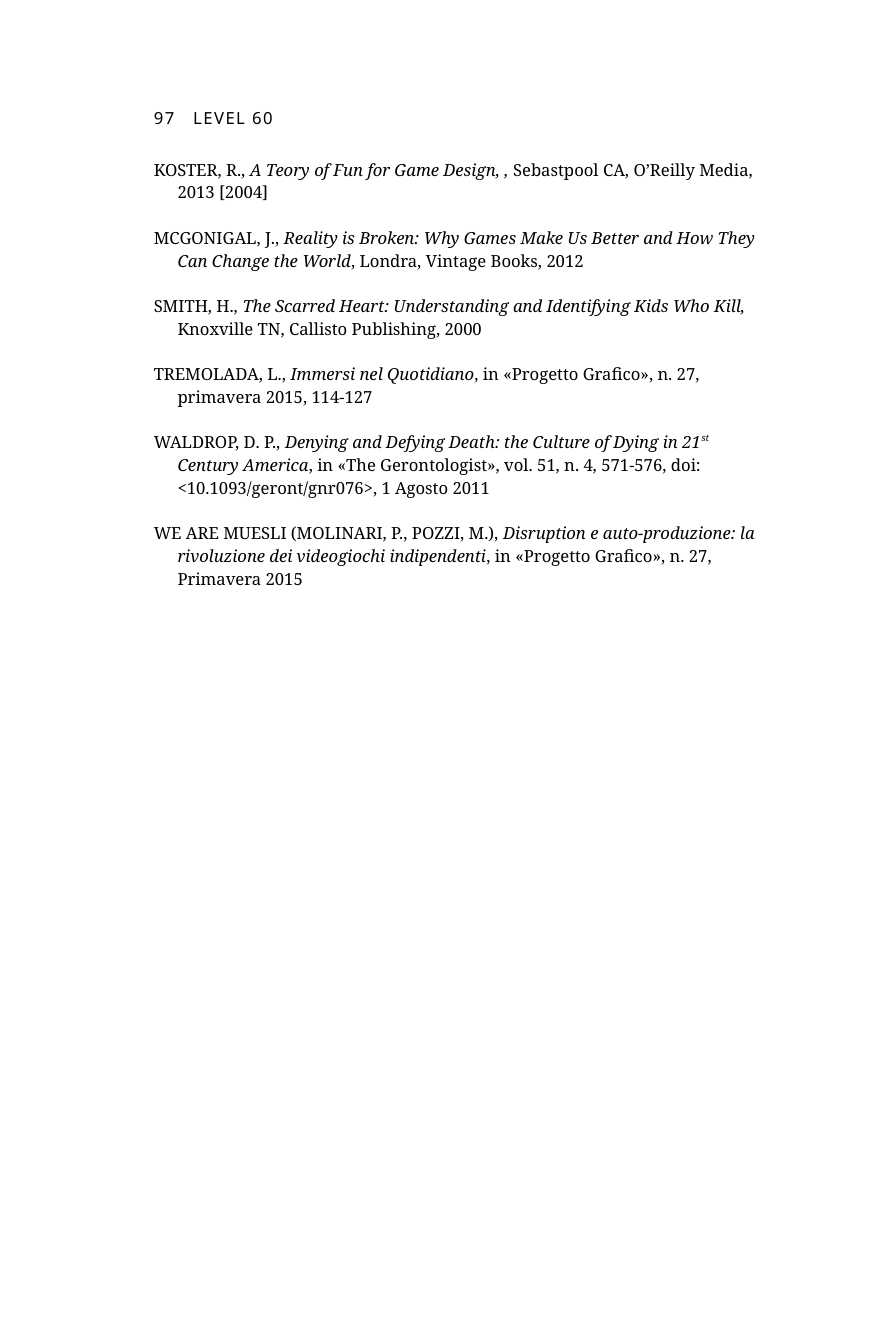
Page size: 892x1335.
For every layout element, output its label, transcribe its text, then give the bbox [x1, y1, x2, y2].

text SMITH, H., The Scarred Heart: Understanding and Identifying Kids Who Kill, Knoxville TN, Callisto Publishing, 2000 [153, 295, 768, 340]
text TREMOLADA, L., Immersi nel Quotidiano, in «Progetto Grafico», n. 27, primavera 2015, 114-127 [153, 363, 768, 408]
text WE ARE MUESLI (MOLINARI, P., POZZI, M.), Disruption e auto-produzione: la rivoluzione dei videogiochi indipendenti, in «Progetto Grafico», n. 27, Primavera 2015 [153, 522, 768, 590]
text MCGONIGAL, J., Reality is Broken: Why Games Make Us Better and How They Can Change the World, Londra, Vintage Books, 2012 [153, 227, 768, 272]
text WALDROP, D. P., Denying and Defying Death: the Culture of Dying in 21st Century America, in «The Gerontologist», vol. 51, n. 4, 571-576, doi: <10.1093/geront/gnr076>, 1 Agosto 2011 [153, 431, 768, 499]
text KOSTER, R., A Teory of Fun for Game Design, , Sebastpool CA, O’Reilly Media, 2013 [2004] [153, 158, 768, 204]
